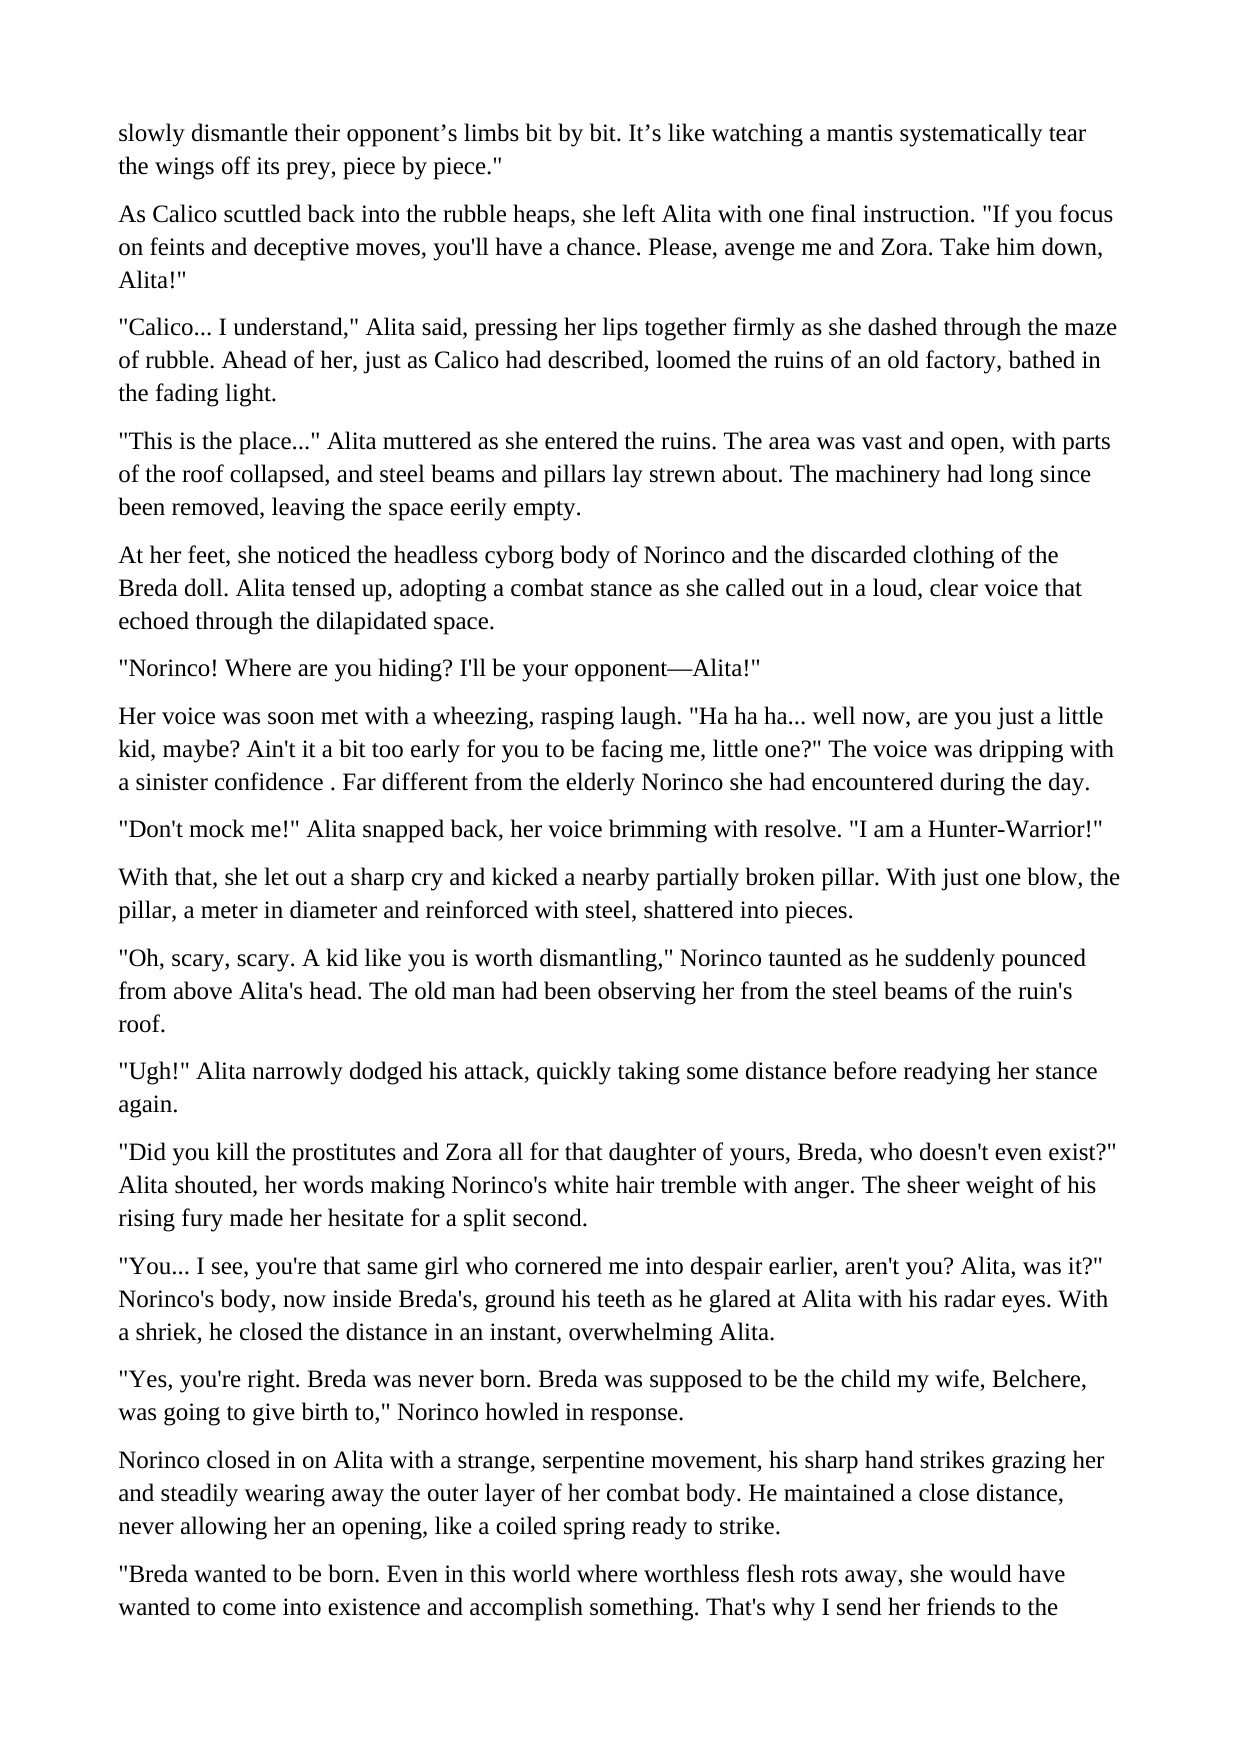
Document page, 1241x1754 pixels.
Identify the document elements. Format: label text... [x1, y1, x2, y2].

text "Breda wanted to be born. Even in this world where worthless flesh rots away, she would have wanted to come into existence and accomplish something. That's why I send her friends to the [118, 1559, 1122, 1620]
text "Calico... I understand," Alita said, pressing her lips together firmly as she dashed through the maze of rubble. Ahead of her, just as Calico had described, loomed the ruins of an old factory, bathed in the fading light. [118, 312, 1122, 407]
text "Did you kill the prostitutes and Zora all for that daughter of yours, Breda, who doesn't even exist?" Alita shouted, her words making Norinco's white hair tremble with anger. The sheer weight of his rising fury made her hesitate for a split second. [118, 1137, 1122, 1232]
text With that, she let out a sharp cry and kicked a nearby partially broken pillar. With just one blow, the pillar, a meter in diameter and reinforced with steel, shattered into pieces. [118, 862, 1122, 924]
text "Ugh!" Alita narrowly dodged his attack, quickly taking some distance before readying her stance again. [118, 1056, 1122, 1118]
text At her feet, she noticed the headless cyborg body of Norinco and the discarded clothing of the Breda doll. Alita tensed up, adopting a combat stance as she called out in a loud, clear voice that echoed through the dilapidated space. [118, 540, 1122, 634]
text As Calico scuttled back into the rubble heaps, she left Alita with one final instruction. "If you focus on feints and deceptive moves, you'll have a chance. Please, avenge me and Zora. Take him down, Alita!" [118, 199, 1122, 293]
text "Don't mock me!" Alita snapped back, her voice brimming with resolve. "I am a Hunter-Warrior!" [118, 814, 1122, 843]
text Norinco closed in on Alita with a strange, serpentine movement, his sharp hand strikes grazing her and steadily wearing away the outer layer of her combat body. He maintained a close distance, never allowing her an opening, like a coiled spring ready to strike. [118, 1445, 1122, 1540]
text "Norinco! Where are you hiding? I'll be your opponent—Alita!" [118, 653, 1122, 682]
text "This is the place..." Alita muttered as she entered the ruins. The area was vast and open, with parts of the roof collapsed, and steel beams and pillars lay strewn about. The machinery had long since been removed, leaving the space eerily empty. [118, 426, 1122, 521]
text slowly dismantle their opponent’s limbs bit by bit. It’s like watching a mantis systematically tear the wings off its prey, piece by piece." [118, 118, 1122, 180]
text "Yes, you're right. Breda was never born. Breda was supposed to be the child my wife, Belchere, was going to give birth to," Norinco howled in response. [118, 1364, 1122, 1426]
text "Oh, scary, scary. A kid like you is worth dismantling," Norinco taunted as he suddenly pounced from above Alita's head. The old man had been observing her from the steel beams of the ruin's roof. [118, 943, 1122, 1038]
text "You... I see, you're that same girl who cornered me into despair earlier, aren't you? Alita, was it?" Norinco's body, now inside Breda's, ground his teeth as he glared at Alita with his radar eyes. With a shriek, he closed the distance in an instant, overwhelming Alita. [118, 1251, 1122, 1346]
text Her voice was soon met with a wheezing, rasping laugh. "Ha ha ha... well now, are you just a little kid, maybe? Ain't it a bit too early for you to be facing me, little one?" The voice was dripping with a sinister confidence . Far different from the elderly Norinco she had encountered during the day. [118, 701, 1122, 796]
